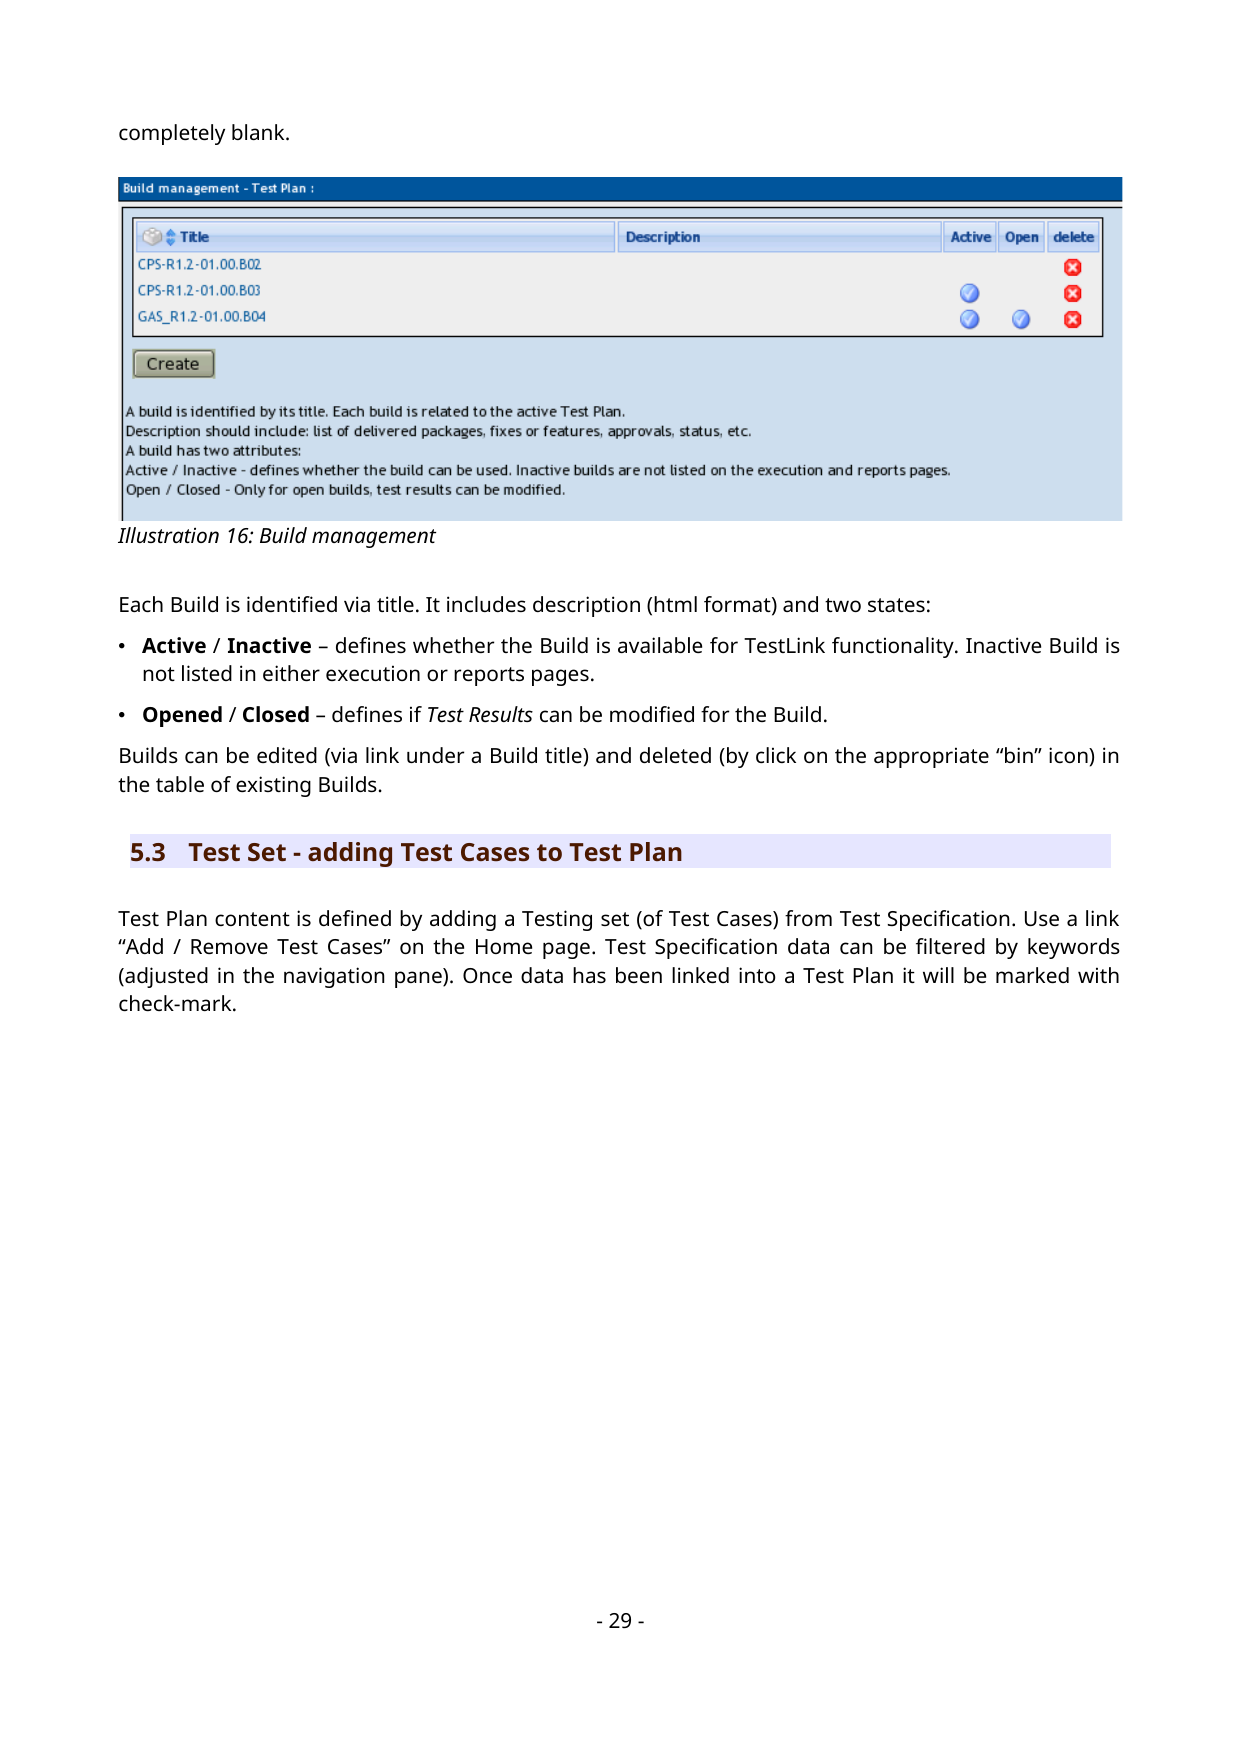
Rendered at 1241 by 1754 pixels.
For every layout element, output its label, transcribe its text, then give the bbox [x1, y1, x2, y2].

picture [118, 177, 1123, 521]
text Each Build is identified via title. It includes description (html format) and two states: [118, 590, 1122, 619]
text Illustration 16: Build management [118, 521, 1122, 549]
text Builds can be edited (via link under a Build title) and deleted (by click on the appropriate “bin” icon) in the table of existing Builds. [118, 741, 1122, 798]
subtitle Test Set - adding Test Cases to Test Plan [130, 834, 1111, 868]
list Opened / Closed – defines if Test Results can be modified for the Build. [118, 701, 1122, 729]
text Test Plan content is defined by adding a Testing set (of Test Cases) from Test Specification. Use a link “Add / Remove Test Cases” on the Home page. Test Specification data can be filtered by keywords (adjusted in the navigation pane). Once data has been linked into a Test Plan it will be marked with check-mark. [118, 904, 1122, 1018]
list Active / Inactive – defines whether the Build is available for TestLink functionality. Inactive Build is not listed in either execution or reports pages. [118, 631, 1122, 688]
text completely blank. [118, 118, 1122, 147]
